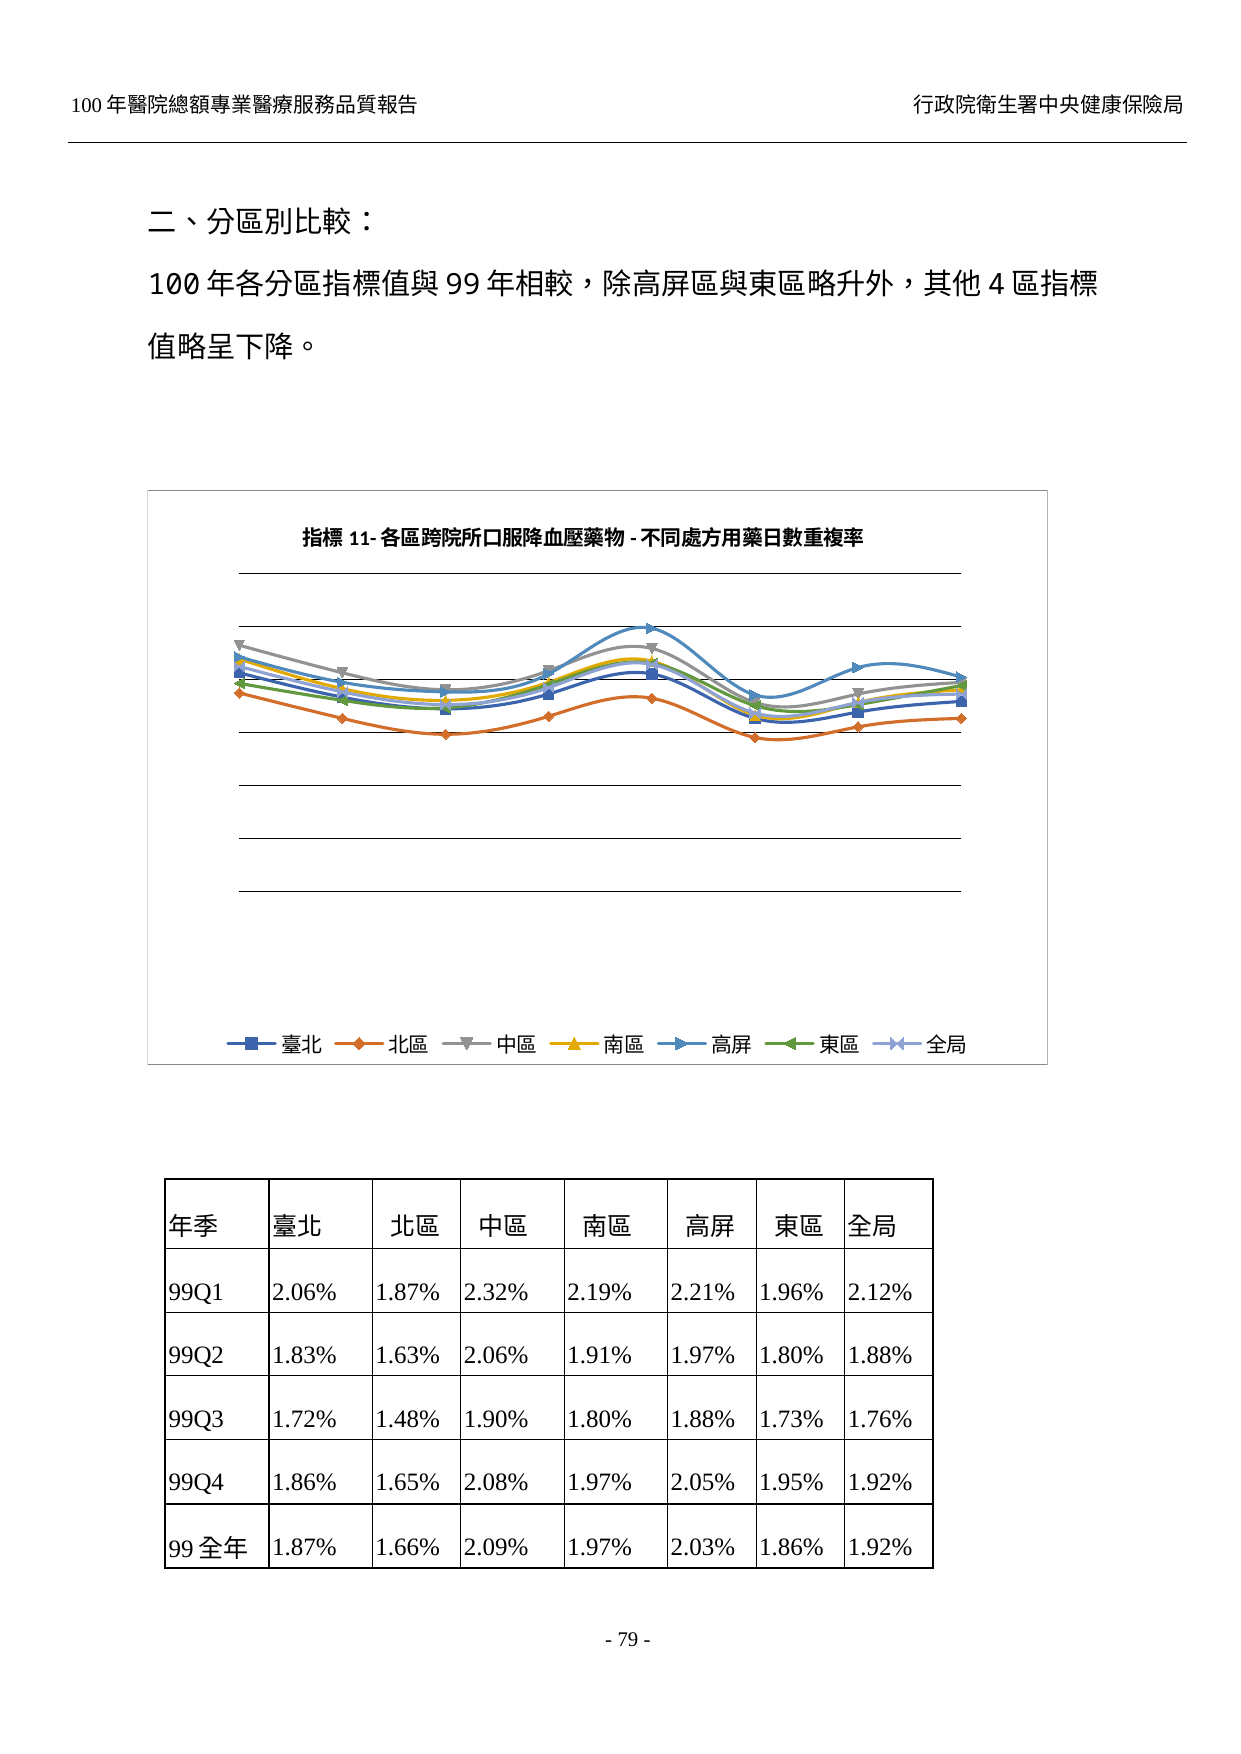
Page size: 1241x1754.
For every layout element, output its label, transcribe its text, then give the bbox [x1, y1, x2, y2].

table_cell 1.87% [373, 1249, 460, 1312]
table_cell 2.05% [668, 1440, 756, 1502]
table_cell 2.09% [461, 1505, 564, 1567]
table_cell 1.63% [373, 1313, 460, 1375]
table_cell 2.19% [565, 1249, 667, 1312]
table_cell 1.86% [757, 1505, 844, 1567]
table_cell 2.06% [461, 1313, 564, 1375]
table_header 東區 [757, 1180, 844, 1248]
table_cell 99全年 [166, 1505, 268, 1567]
table_header 臺北 [270, 1180, 372, 1248]
table_cell 2.32% [461, 1249, 564, 1312]
table_cell 1.73% [757, 1376, 844, 1439]
table_cell 2.03% [668, 1505, 756, 1567]
table_cell 1.48% [373, 1376, 460, 1439]
table_cell 1.88% [668, 1376, 756, 1439]
table_cell 99Q4 [166, 1440, 268, 1502]
table_cell 1.97% [668, 1313, 756, 1375]
table_cell 2.12% [845, 1249, 932, 1312]
table_cell 1.83% [270, 1313, 372, 1375]
table_cell 99Q2 [166, 1313, 268, 1375]
table_cell 1.88% [845, 1313, 932, 1375]
table_cell 2.08% [461, 1440, 564, 1502]
table_header 年季 [166, 1180, 268, 1248]
table_cell 99Q3 [166, 1376, 268, 1439]
table_header 中區 [461, 1180, 564, 1248]
table_cell 1.92% [845, 1440, 932, 1502]
text 二、分區別比較： [148, 178, 1107, 240]
table_cell 1.65% [373, 1440, 460, 1502]
table_cell 1.76% [845, 1376, 932, 1439]
table_header 全局 [845, 1180, 932, 1248]
table_cell 2.21% [668, 1249, 756, 1312]
table_cell 1.80% [565, 1376, 667, 1439]
table_cell 1.66% [373, 1505, 460, 1567]
table_cell 1.90% [461, 1376, 564, 1439]
table_header 北區 [373, 1180, 460, 1248]
table_cell 1.95% [757, 1440, 844, 1502]
table_cell 1.97% [565, 1505, 667, 1567]
table_cell 1.86% [270, 1440, 372, 1502]
table_cell 99Q1 [166, 1249, 268, 1312]
table_cell 1.91% [565, 1313, 667, 1375]
table_header 高屏 [668, 1180, 756, 1248]
table_cell 1.80% [757, 1313, 844, 1375]
table_cell 1.87% [270, 1505, 372, 1567]
table_cell 2.06% [270, 1249, 372, 1312]
text 100年各分區指標值與99年相較，除高屏區與東區略升外，其他4區指標值略呈下降。 [148, 240, 1107, 365]
table_cell 1.96% [757, 1249, 844, 1312]
table_cell 1.92% [845, 1505, 932, 1567]
table_cell 1.97% [565, 1440, 667, 1502]
table_cell 1.72% [270, 1376, 372, 1439]
table_header 南區 [565, 1180, 667, 1248]
